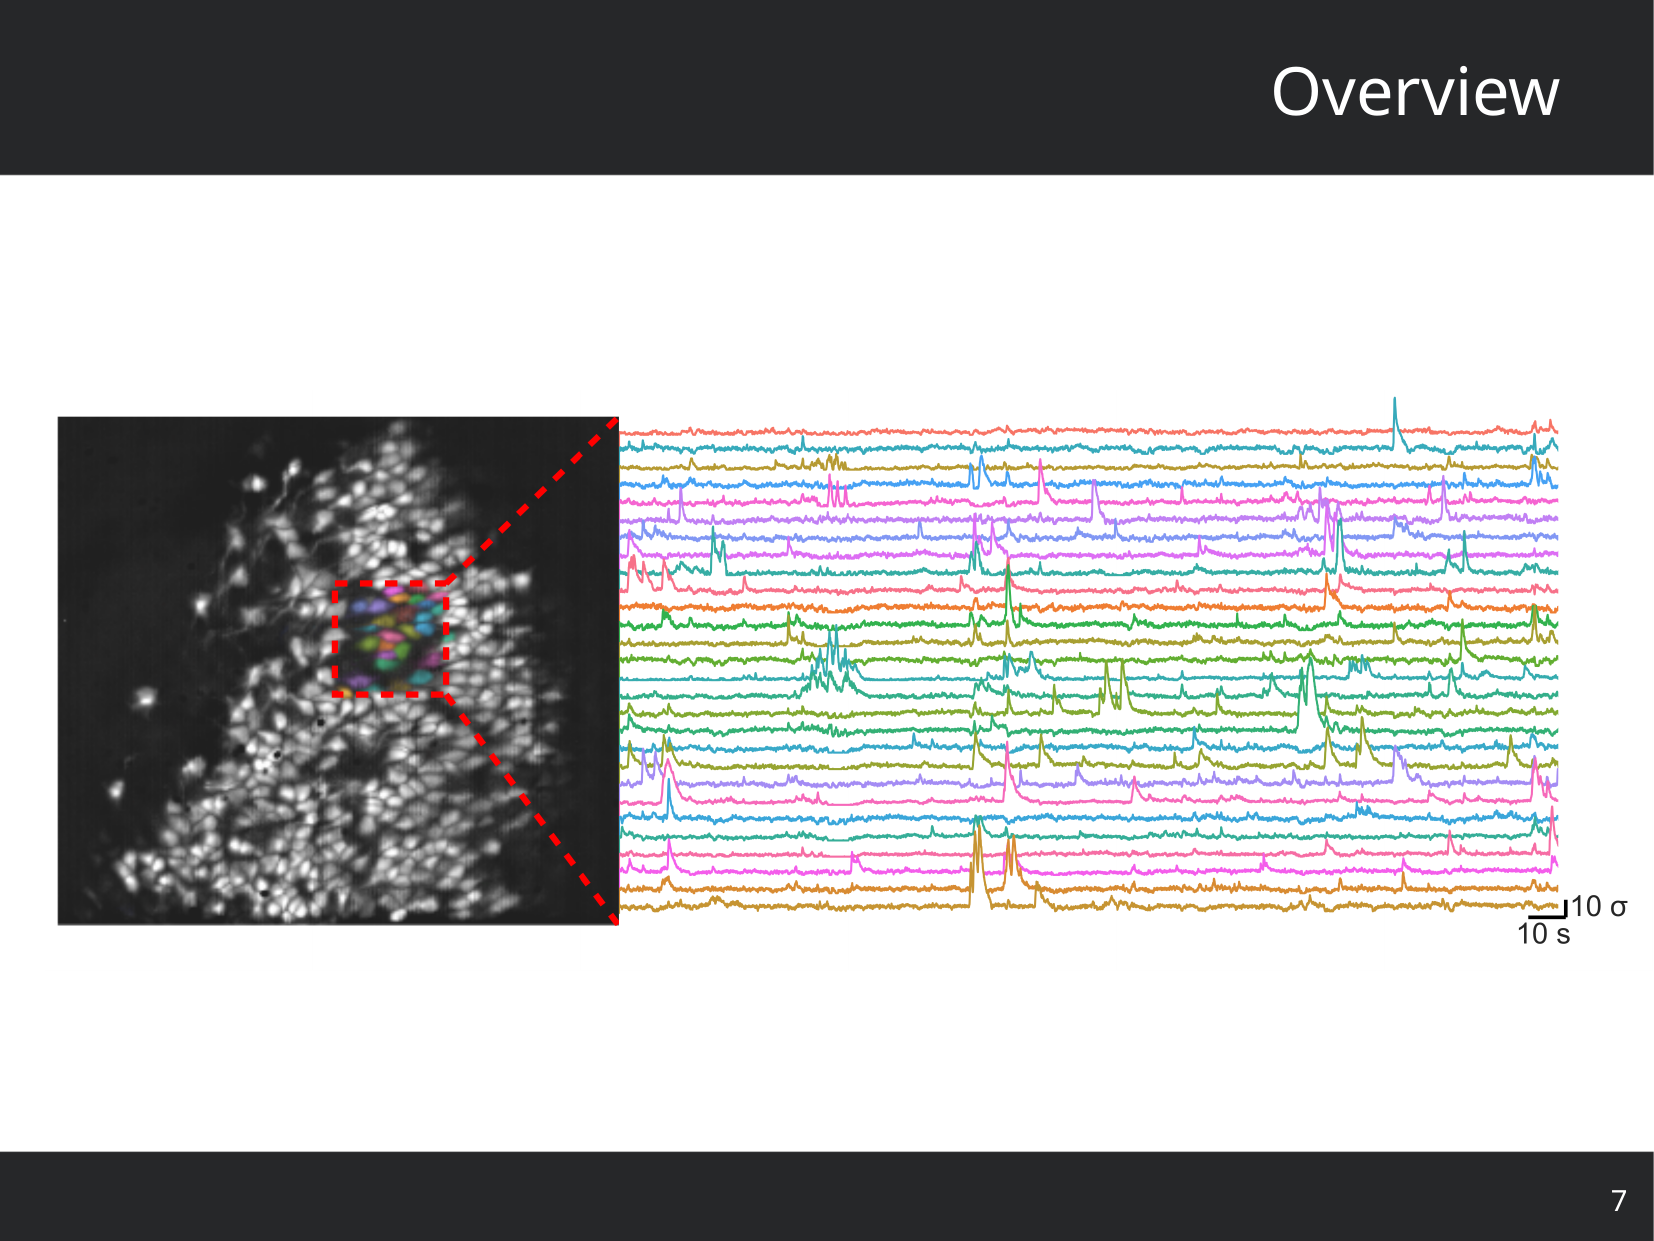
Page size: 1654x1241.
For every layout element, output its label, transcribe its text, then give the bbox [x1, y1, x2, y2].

picture [0, 0, 1654, 1241]
text_box Overview [88, 36, 1577, 134]
